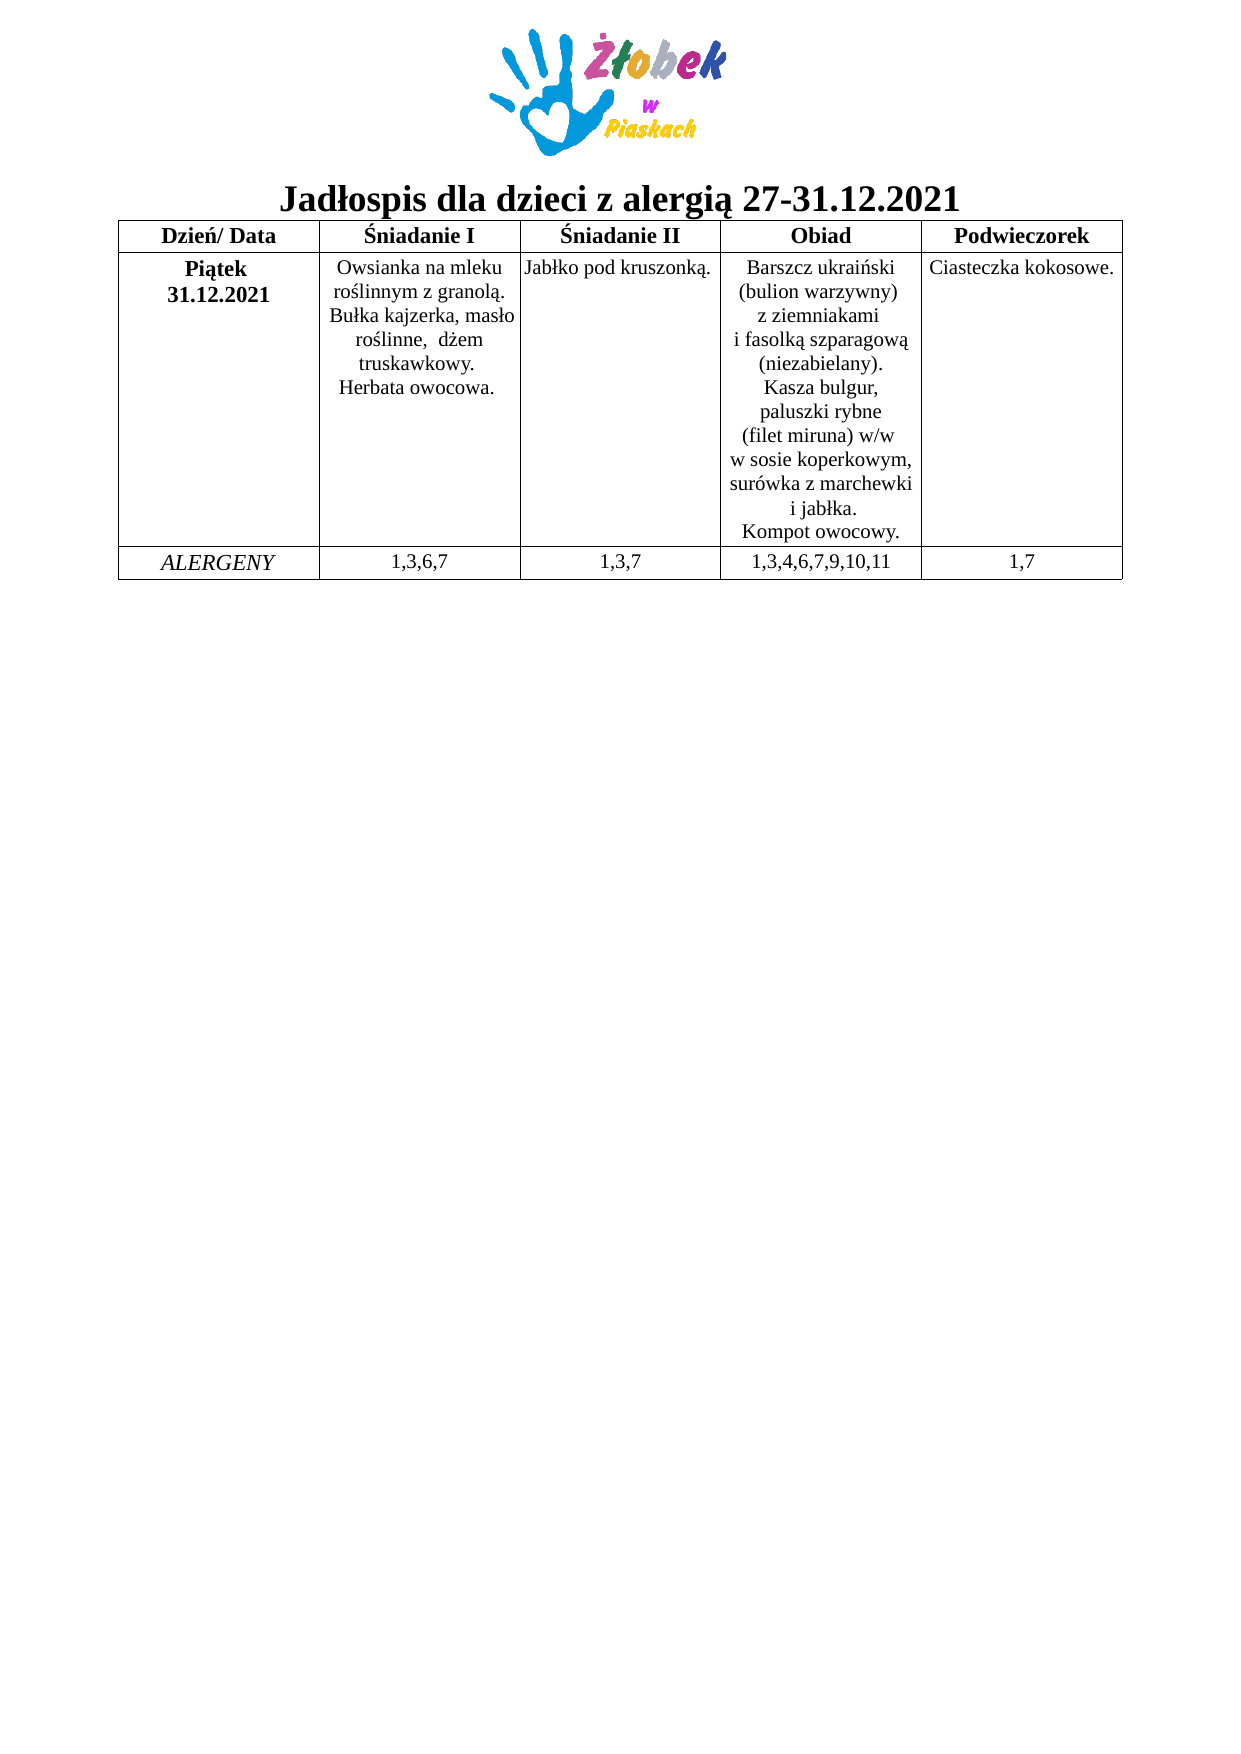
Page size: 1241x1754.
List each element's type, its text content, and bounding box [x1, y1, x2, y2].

table_cell Piątek 31.12.2021 [119, 253, 319, 546]
text Jadłospis dla dzieci z alergią 27-31.12.2021 [118, 176, 1122, 219]
picture [529, 103, 569, 142]
table_cell ALERGENY [119, 547, 319, 579]
picture [489, 29, 727, 156]
table_cell Owsianka na mleku roślinnym z granolą. Bułka kajzerka, masło roślinne, dżem truskawkowy. Herbata owocowa. [320, 253, 520, 546]
table_header Obiad [721, 221, 921, 252]
table_cell 1,7 [922, 547, 1122, 579]
table_header Podwieczorek [922, 221, 1122, 252]
table_header Śniadanie II [521, 221, 720, 252]
table_cell 1,3,4,6,7,9,10,11 [721, 547, 921, 579]
table_header Dzień/ Data [119, 221, 319, 252]
table_cell 1,3,7 [521, 547, 720, 579]
table_cell Barszcz ukraiński (bulion warzywny) z ziemniakami i fasolką szparagową (niezabielany). Kasza bulgur, paluszki rybne (filet miruna) w/w w sosie koperkowym, surówka z marchewki i jabłka. Kompot owocowy. [721, 253, 921, 546]
table_cell Ciasteczka kokosowe. [922, 253, 1122, 546]
table_cell 1,3,6,7 [320, 547, 520, 579]
table_header Śniadanie I [320, 221, 520, 252]
table_cell Jabłko pod kruszonką. [521, 253, 720, 546]
